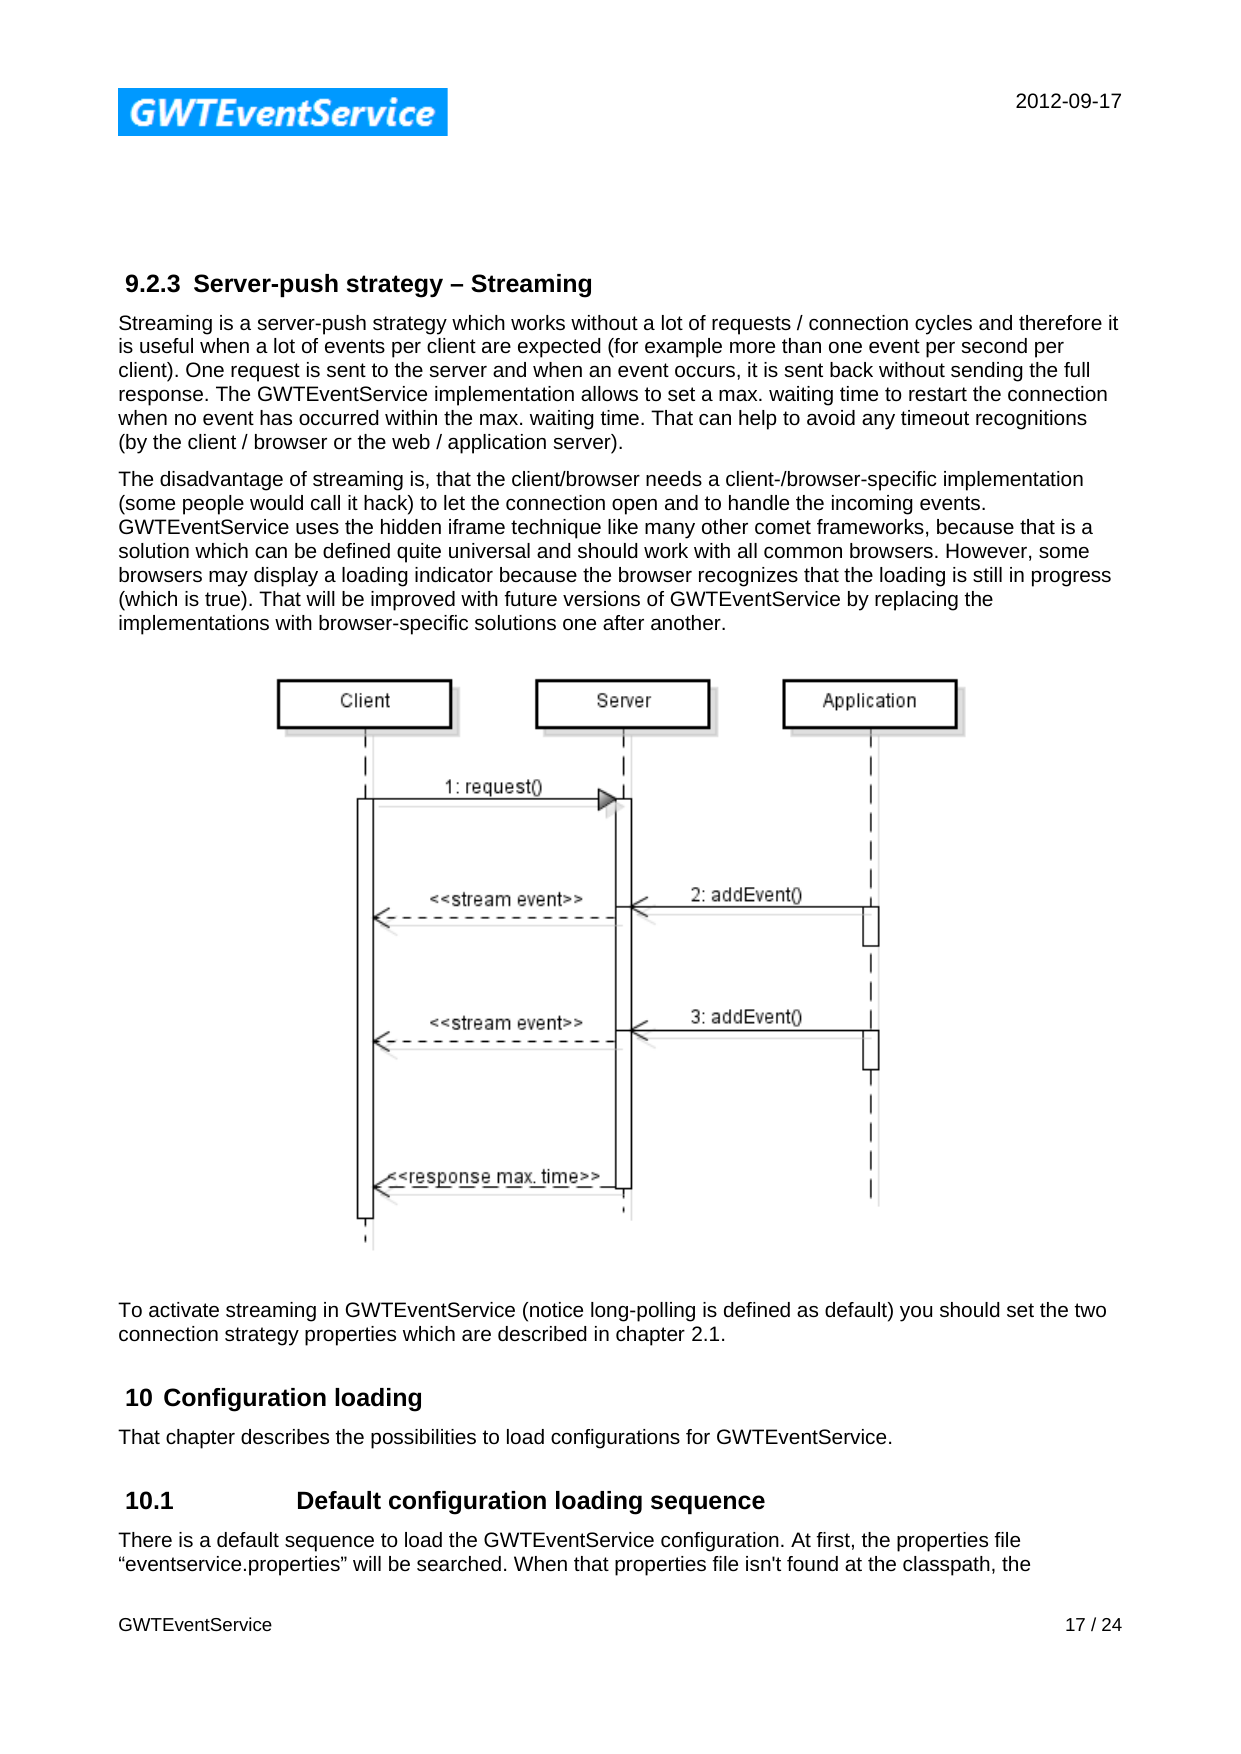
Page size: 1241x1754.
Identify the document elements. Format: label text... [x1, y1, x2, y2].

subtitle Server-push strategy – Streaming [118, 269, 1122, 298]
text That chapter describes the possibilities to load configurations for GWTEventService. [118, 1425, 1122, 1449]
text There is a default sequence to load the GWTEventService configuration. At first, the properties file “eventservice.properties” will be searched. When that properties file isn't found at the classpath, the [118, 1527, 1122, 1575]
subtitle Configuration loading [118, 1383, 1122, 1412]
subtitle Default configuration loading sequence [118, 1486, 1122, 1515]
text The disadvantage of streaming is, that the client/browser needs a client-/browser-specific implementation (some people would call it hack) to let the connection open and to handle the incoming events. GWTEventService uses the hidden iframe technique like many other comet frameworks, because that is a solution which can be defined quite universal and should work with all common browsers. However, some browsers may display a loading indicator because the browser recognizes that the loading is still in progress (which is true). That will be improved with future versions of GWTEventService by replacing the implementations with browser-specific solutions one after another. [118, 467, 1122, 634]
picture [118, 88, 448, 136]
text To activate streaming in GWTEventService (notice long-polling is defined as default) you should set the two connection strategy properties which are described in chapter 2.1. [118, 1298, 1122, 1346]
picture [271, 670, 969, 1257]
text Streaming is a server-push strategy which works without a lot of requests / connection cycles and therefore it is useful when a lot of events per client are expected (for example more than one event per second per client). One request is sent to the server and when an event occurs, it is sent back without sending the full response. The GWTEventService implementation allows to set a max. waiting time to restart the connection when no event has occurred within the max. waiting time. That can help to avoid any timeout recognitions (by the client / browser or the web / application server). [118, 310, 1122, 454]
